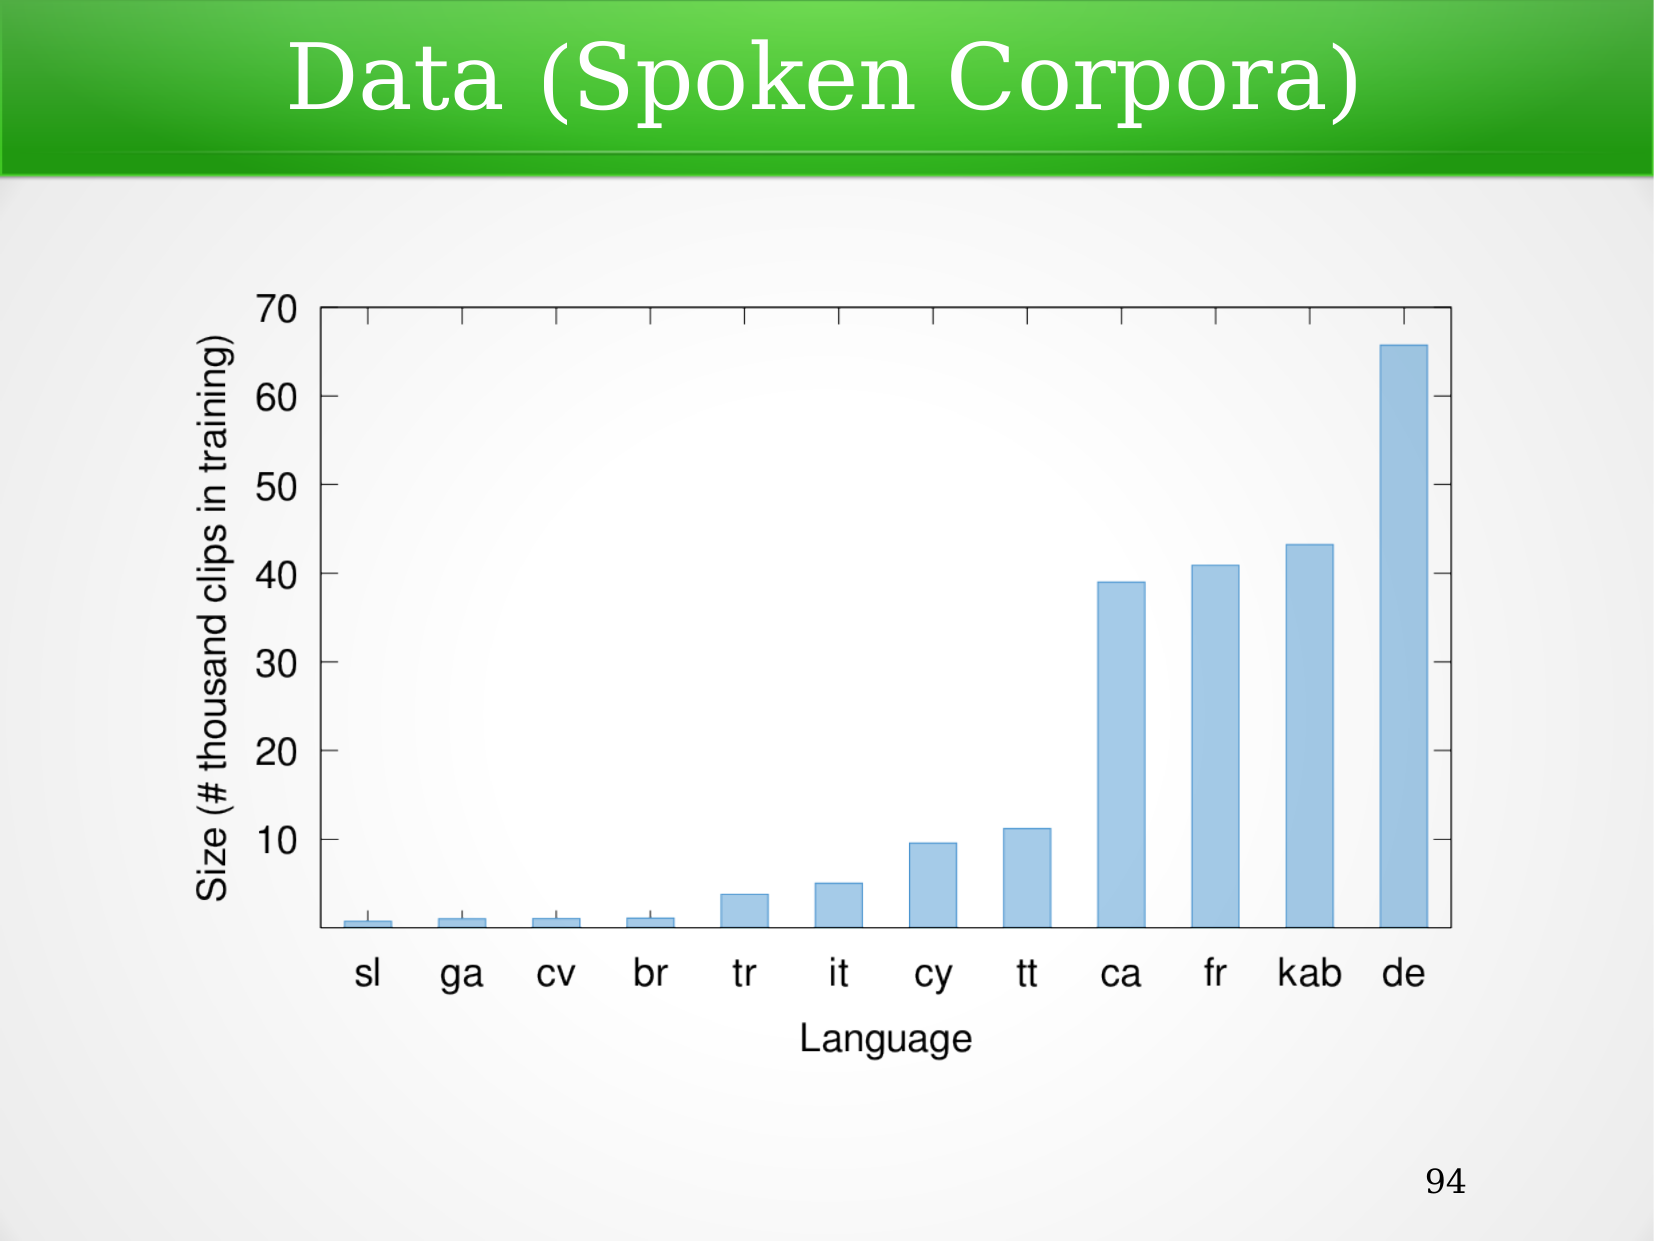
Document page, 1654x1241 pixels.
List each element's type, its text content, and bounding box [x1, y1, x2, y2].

picture [0, 0, 1654, 1241]
title Data (Spoken Corpora) [82, 11, 1571, 154]
